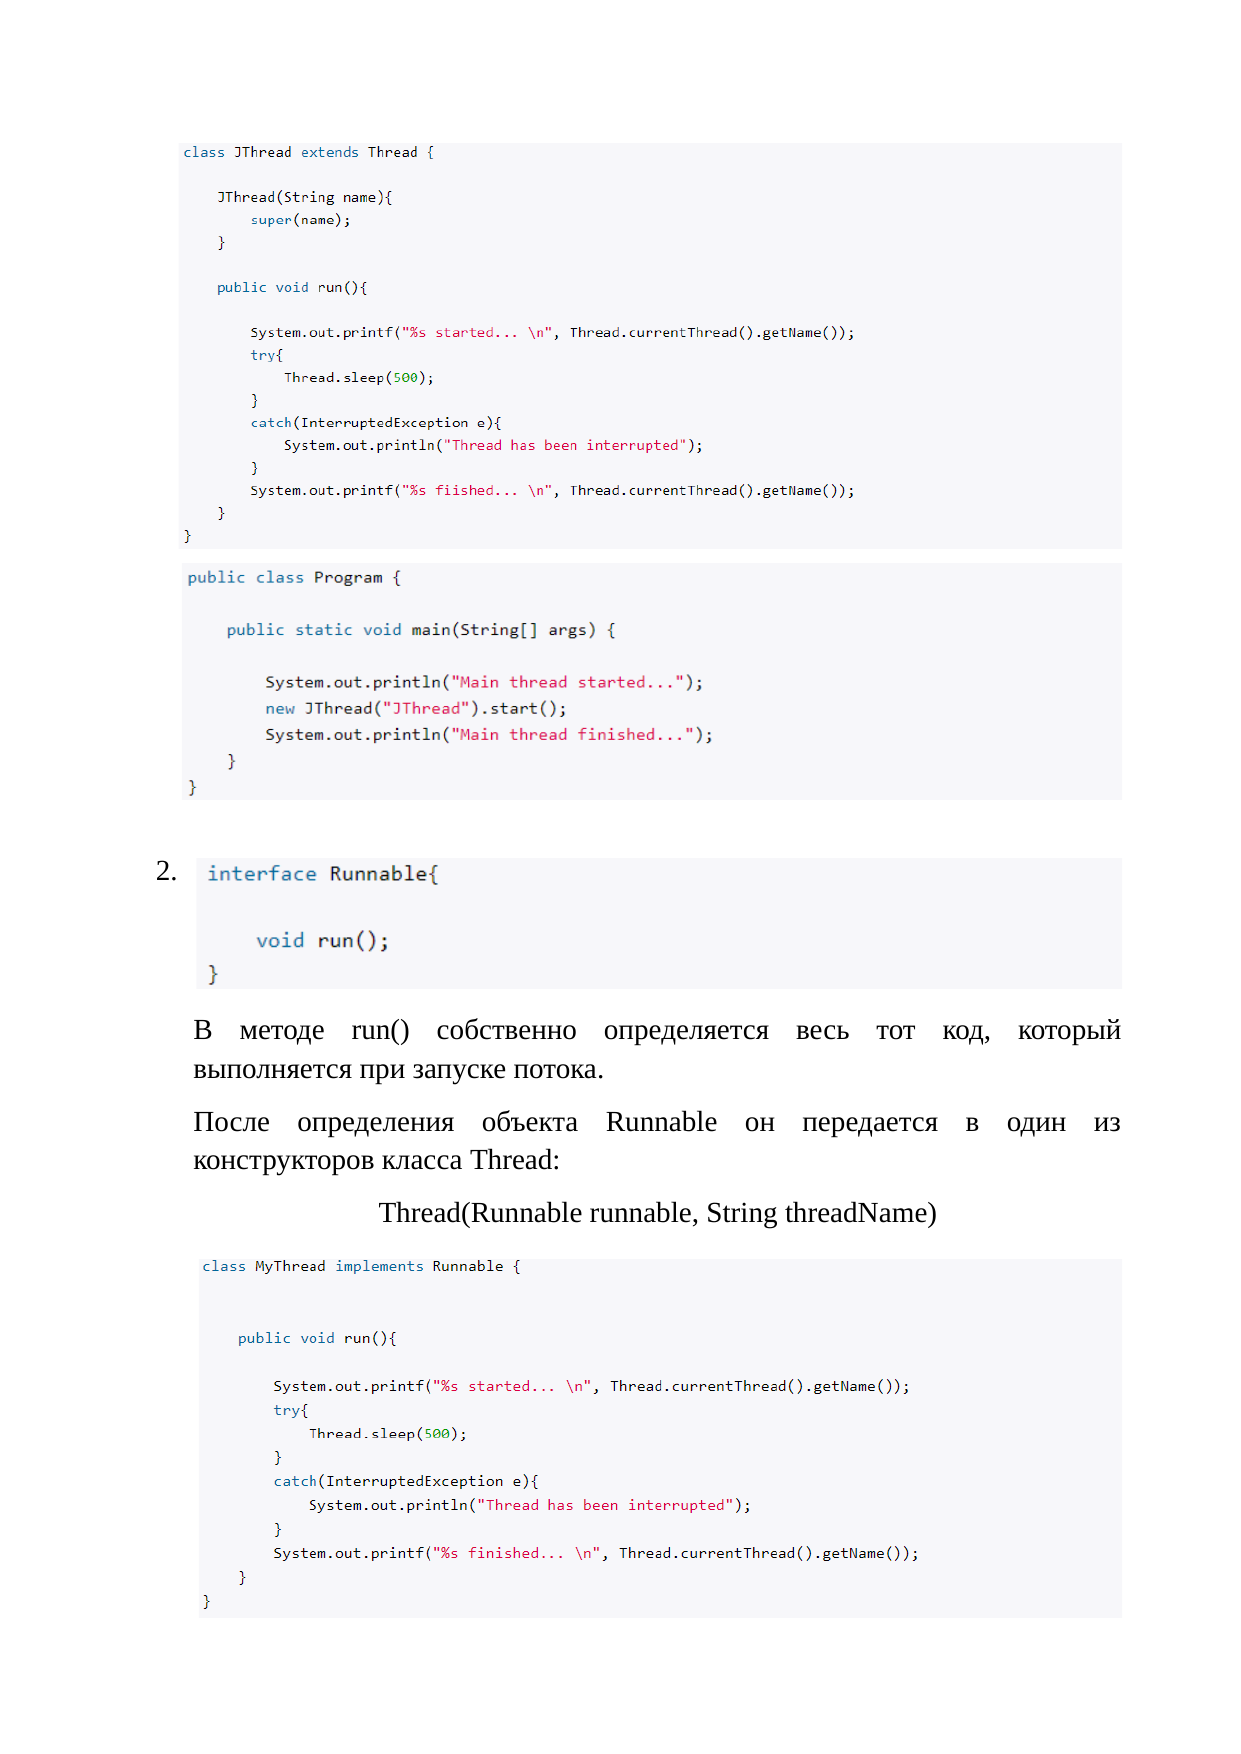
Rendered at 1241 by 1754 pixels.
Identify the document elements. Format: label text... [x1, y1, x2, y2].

list После определения объекта Runnable он передается в один из конструкторов класса Thread: [156, 1104, 1122, 1176]
picture [198, 1259, 1123, 1618]
picture [196, 858, 1123, 989]
list Thread(Runnable runnable, String threadName) [156, 1196, 1122, 1229]
picture [181, 563, 1123, 800]
picture [178, 143, 1123, 549]
list В методе run() собственно определяется весь тот код, который выполняется при запуске потока. [156, 1012, 1122, 1084]
